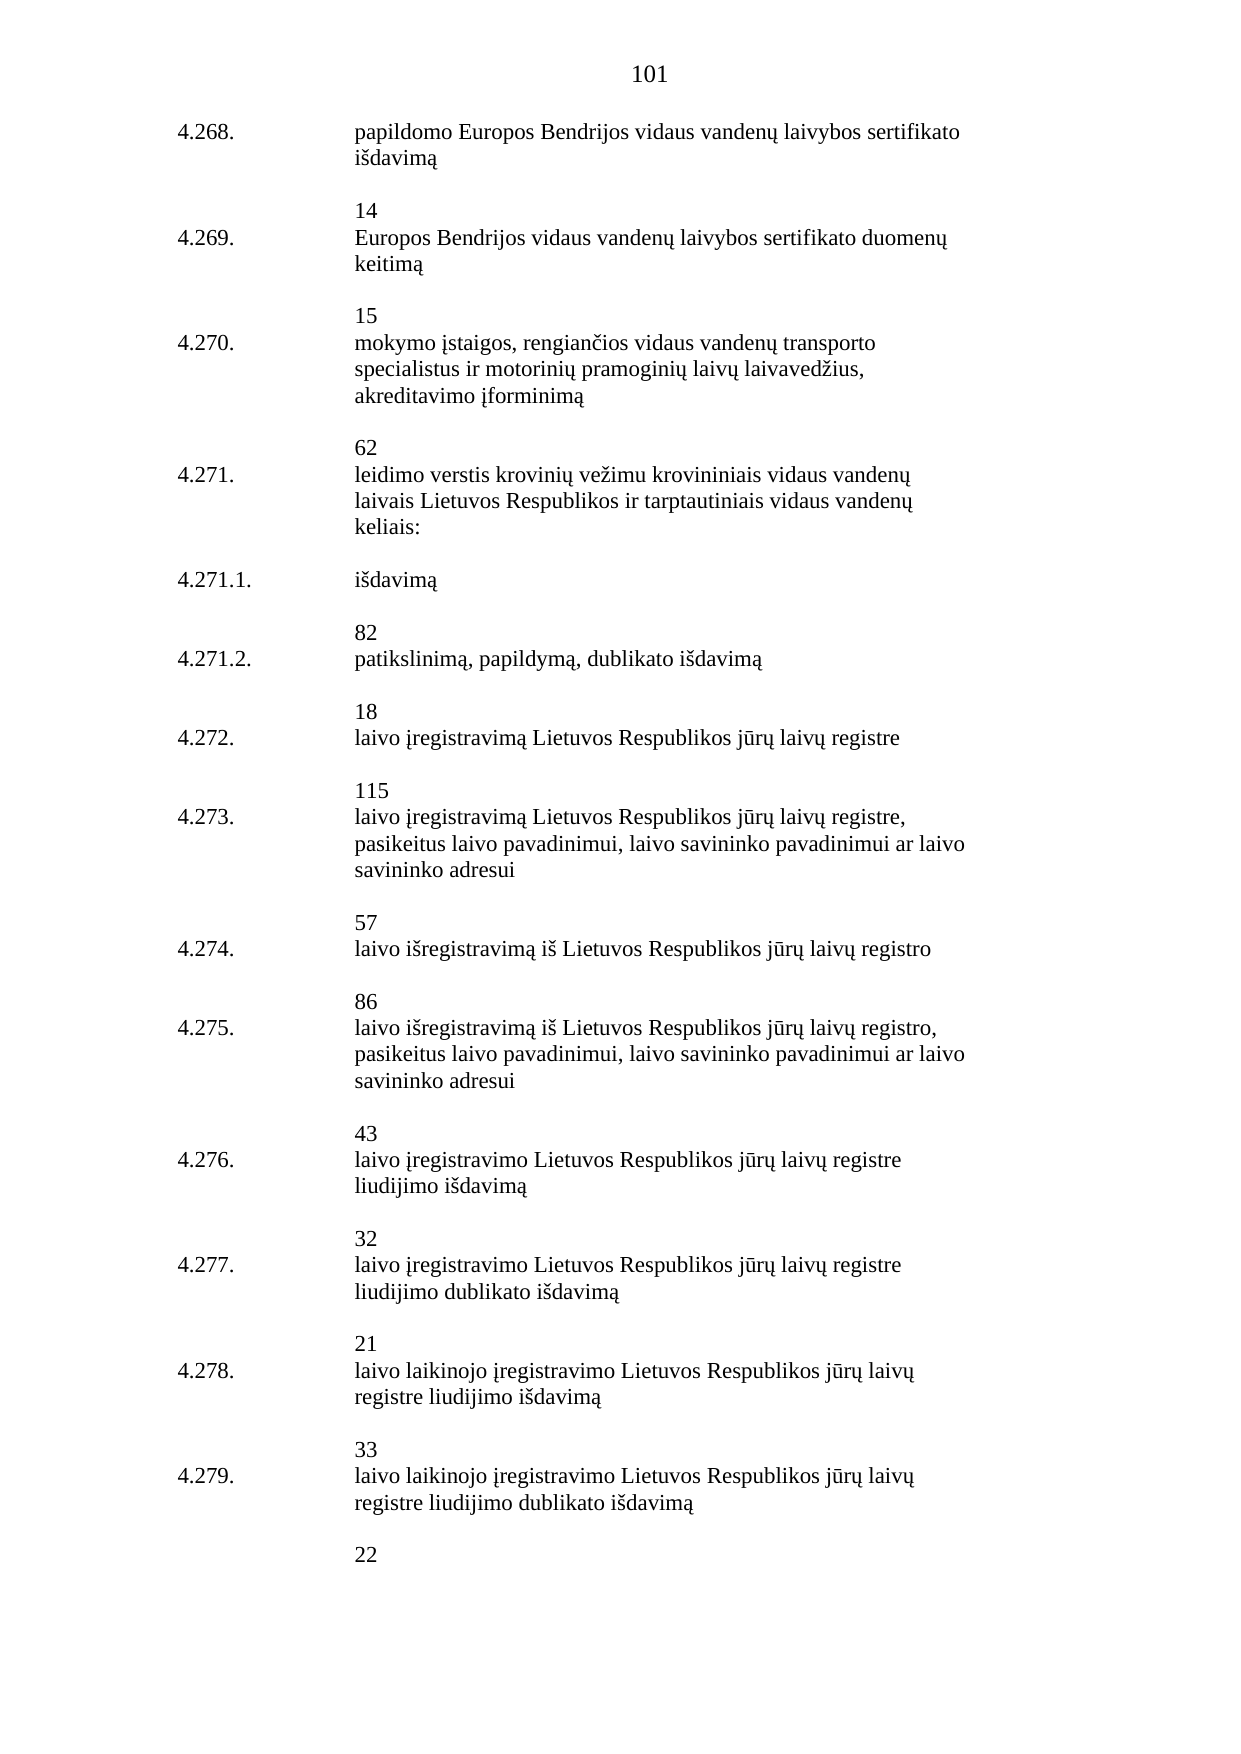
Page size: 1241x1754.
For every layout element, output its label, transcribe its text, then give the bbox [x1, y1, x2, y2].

text 4.269. Europos Bendrijos vidaus vandenų laivybos sertifikato duomenų [177, 223, 974, 250]
text 4.271. leidimo verstis krovinių vežimu krovininiais vidaus vandenų [177, 461, 974, 487]
text registre liudijimo dublikato išdavimą 22 [354, 1488, 974, 1568]
text pasikeitus laivo pavadinimui, laivo savininko pavadinimui ar laivo [354, 1041, 974, 1067]
text registre liudijimo išdavimą 33 [354, 1383, 974, 1462]
text keitimą 15 [354, 250, 974, 329]
text liudijimo dublikato išdavimą 21 [354, 1278, 974, 1357]
text 4.276. laivo įregistravimo Lietuvos Respublikos jūrų laivų registre [177, 1146, 974, 1172]
text pasikeitus laivo pavadinimui, laivo savininko pavadinimui ar laivo [354, 830, 974, 856]
text 4.275. laivo išregistravimą iš Lietuvos Respublikos jūrų laivų registro, [177, 1014, 974, 1041]
text 4.277. laivo įregistravimo Lietuvos Respublikos jūrų laivų registre [177, 1251, 974, 1278]
text išdavimą 14 [354, 144, 974, 223]
text keliais: [354, 513, 974, 566]
text 4.270. mokymo įstaigos, rengiančios vidaus vandenų transporto [177, 329, 974, 355]
text 4.279. laivo laikinojo įregistravimo Lietuvos Respublikos jūrų laivų [177, 1462, 974, 1488]
text laivais Lietuvos Respublikos ir tarptautiniais vidaus vandenų [354, 487, 974, 513]
text 4.271.1. išdavimą 82 [177, 566, 974, 645]
text 4.272. laivo įregistravimą Lietuvos Respublikos jūrų laivų registre 115 [177, 724, 974, 803]
text savininko adresui 57 [354, 856, 974, 935]
text 4.274. laivo išregistravimą iš Lietuvos Respublikos jūrų laivų registro 86 [177, 935, 974, 1014]
text liudijimo išdavimą 32 [354, 1172, 974, 1251]
text 4.271.2. patikslinimą, papildymą, dublikato išdavimą 18 [177, 645, 974, 724]
text specialistus ir motorinių pramoginių laivų laivavedžius, [354, 355, 974, 382]
text 4.268. papildomo Europos Bendrijos vidaus vandenų laivybos sertifikato [177, 118, 974, 144]
text savininko adresui 43 [354, 1067, 974, 1146]
text 4.273. laivo įregistravimą Lietuvos Respublikos jūrų laivų registre, [177, 803, 974, 830]
text akreditavimo įforminimą 62 [354, 382, 974, 461]
text 4.278. laivo laikinojo įregistravimo Lietuvos Respublikos jūrų laivų [177, 1357, 974, 1383]
